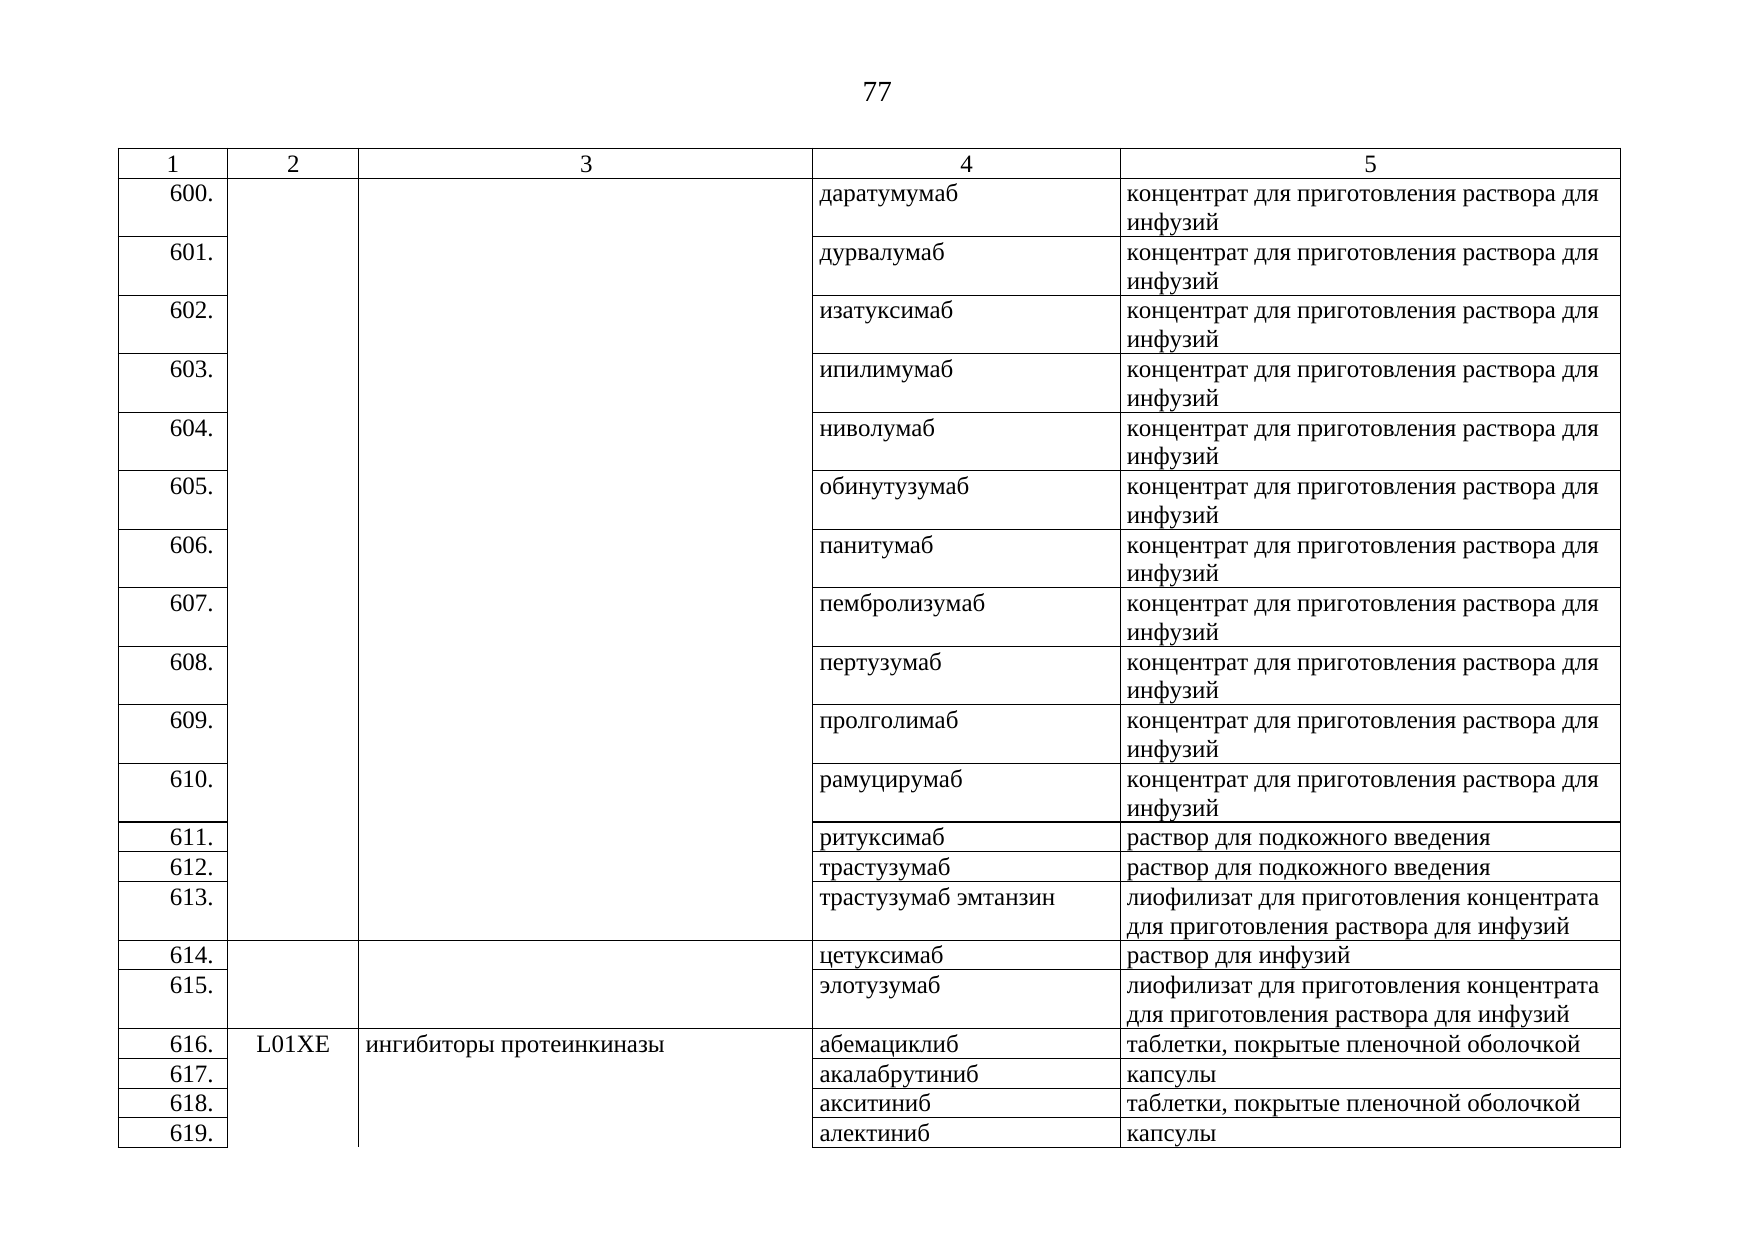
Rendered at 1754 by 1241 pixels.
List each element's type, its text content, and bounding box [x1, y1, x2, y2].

table_cell дурвалумаб [813, 237, 1120, 294]
table_cell [359, 821, 812, 851]
table_cell [119, 970, 227, 1028]
table_cell [228, 1117, 358, 1147]
table_cell концентрат для приготовления раствора для инфузий [1121, 296, 1620, 353]
table_cell обинутузумаб [813, 471, 1120, 529]
table_cell [119, 1118, 227, 1147]
table_cell ипилимумаб [813, 354, 1120, 412]
table_cell трастузумаб эмтанзин [813, 882, 1120, 939]
table_header 5 [1121, 149, 1620, 177]
table_cell [119, 852, 227, 881]
table_cell изатуксимаб [813, 296, 1120, 353]
table_cell [228, 179, 358, 236]
table_cell [228, 941, 358, 969]
table_cell пролголимаб [813, 705, 1120, 763]
table_cell концентрат для приготовления раствора для инфузий [1121, 647, 1620, 704]
table_cell [228, 646, 358, 704]
table_cell [119, 296, 227, 353]
table_cell [359, 470, 812, 529]
table_cell [119, 413, 227, 470]
table_cell концентрат для приготовления раствора для инфузий [1121, 705, 1620, 763]
table_cell [359, 851, 812, 881]
table_cell цетуксимаб [813, 941, 1120, 969]
table_header 2 [228, 149, 358, 177]
table_cell L01XE [228, 1029, 358, 1058]
table_cell [119, 705, 227, 763]
table_cell абемациклиб [813, 1029, 1120, 1058]
table_cell [228, 412, 358, 470]
table_cell капсулы [1121, 1118, 1620, 1147]
table_cell рамуцирумаб [813, 764, 1120, 821]
table_cell [359, 295, 812, 353]
table_cell [119, 530, 227, 587]
table_cell [228, 236, 358, 294]
table_cell [359, 1088, 812, 1117]
table_cell [359, 969, 812, 1028]
table_cell лиофилизат для приготовления концентрата для приготовления раствора для инфузий [1121, 970, 1620, 1028]
table_cell [119, 588, 227, 646]
table_cell [359, 236, 812, 294]
table_cell [359, 412, 812, 470]
table_cell пертузумаб [813, 647, 1120, 704]
table_cell ингибиторы протеинкиназы [359, 1029, 812, 1058]
table_cell панитумаб [813, 530, 1120, 587]
table_cell ниволумаб [813, 413, 1120, 470]
table_cell [119, 179, 227, 236]
table_cell [228, 470, 358, 529]
table_cell концентрат для приготовления раствора для инфузий [1121, 530, 1620, 587]
table_cell [359, 881, 812, 939]
table_cell концентрат для приготовления раствора для инфузий [1121, 237, 1620, 294]
table_cell концентрат для приготовления раствора для инфузий [1121, 179, 1620, 236]
table_cell [119, 823, 227, 851]
table_cell [359, 179, 812, 236]
table_cell [359, 646, 812, 704]
table_cell трастузумаб [813, 852, 1120, 881]
table_cell [119, 354, 227, 412]
table_cell алектиниб [813, 1118, 1120, 1147]
table_cell [119, 1029, 227, 1058]
table_cell раствор для инфузий [1121, 941, 1620, 969]
table_cell концентрат для приготовления раствора для инфузий [1121, 471, 1620, 529]
table_cell [359, 1117, 812, 1147]
table_cell [228, 529, 358, 587]
table_cell [119, 471, 227, 529]
table_cell концентрат для приготовления раствора для инфузий [1121, 764, 1620, 821]
table_cell капсулы [1121, 1059, 1620, 1087]
table_cell [359, 704, 812, 763]
table_cell таблетки, покрытые пленочной оболочкой [1121, 1029, 1620, 1058]
table_cell [119, 1059, 227, 1087]
table_header 3 [359, 149, 812, 177]
table_cell [119, 882, 227, 939]
table_cell [228, 587, 358, 646]
table_cell даратумумаб [813, 179, 1120, 236]
table_cell [359, 763, 812, 821]
table_cell [119, 941, 227, 969]
table_cell [359, 587, 812, 646]
table_cell [228, 353, 358, 412]
table_cell [359, 941, 812, 969]
table_cell [359, 1058, 812, 1087]
table_cell элотузумаб [813, 970, 1120, 1028]
table_header 1 [119, 149, 227, 177]
table_cell [228, 969, 358, 1028]
table_cell раствор для подкожного введения [1121, 823, 1620, 851]
table_cell [228, 1058, 358, 1087]
table_cell [359, 529, 812, 587]
table_cell концентрат для приготовления раствора для инфузий [1121, 354, 1620, 412]
table_cell [119, 1089, 227, 1117]
table_cell [119, 764, 227, 821]
table_cell акалабрутиниб [813, 1059, 1120, 1087]
table_cell [228, 704, 358, 763]
table_cell таблетки, покрытые пленочной оболочкой [1121, 1089, 1620, 1117]
table_cell [228, 763, 358, 821]
table_cell лиофилизат для приготовления концентрата для приготовления раствора для инфузий [1121, 882, 1620, 939]
table_cell [119, 647, 227, 704]
table_cell [228, 295, 358, 353]
table_cell [359, 353, 812, 412]
table_cell [119, 237, 227, 294]
table_cell [228, 851, 358, 881]
table_header 4 [813, 149, 1120, 177]
table_cell [228, 1088, 358, 1117]
table_cell акситиниб [813, 1089, 1120, 1117]
table_cell ритуксимаб [813, 823, 1120, 851]
table_cell пембролизумаб [813, 588, 1120, 646]
table_cell концентрат для приготовления раствора для инфузий [1121, 413, 1620, 470]
table_cell [228, 821, 358, 851]
table_cell [228, 881, 358, 939]
table_cell раствор для подкожного введения [1121, 852, 1620, 881]
table_cell концентрат для приготовления раствора для инфузий [1121, 588, 1620, 646]
